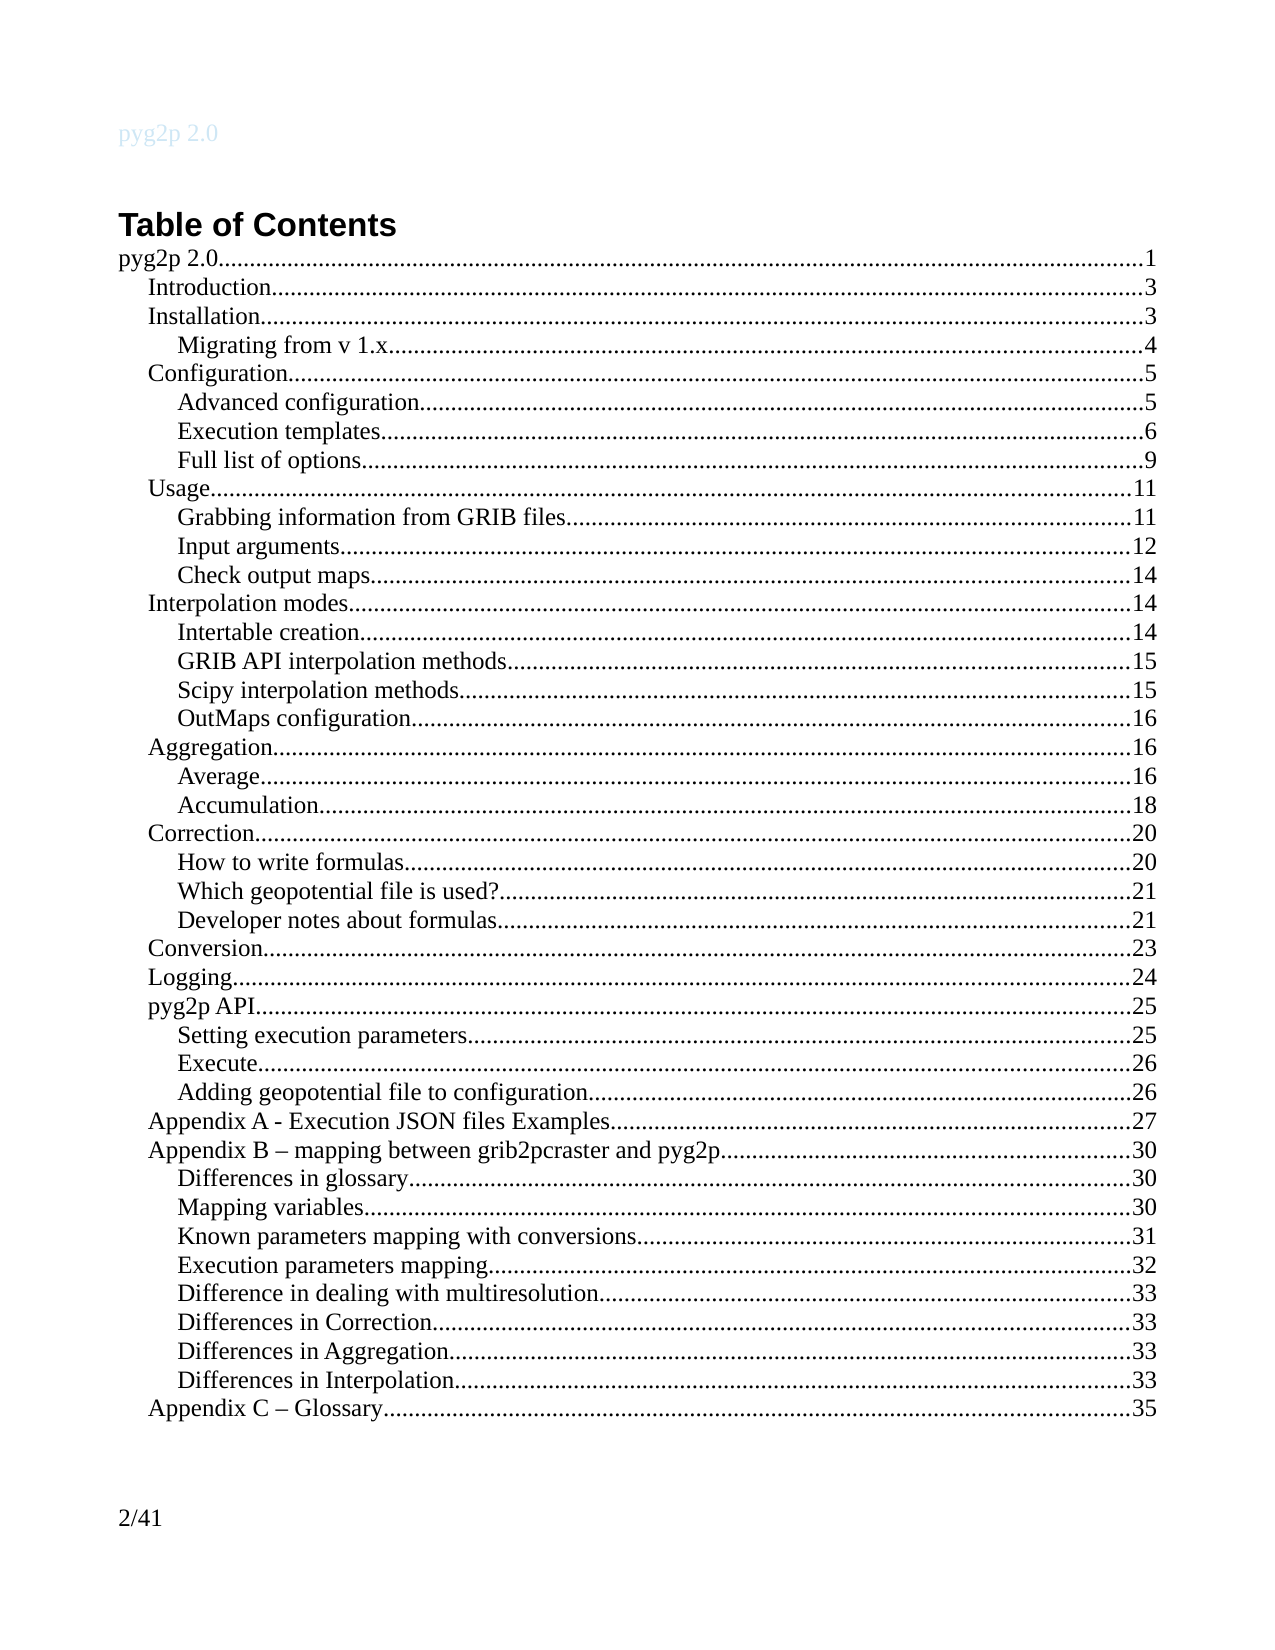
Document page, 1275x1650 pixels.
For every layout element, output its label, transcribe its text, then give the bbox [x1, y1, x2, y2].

text Differences in glossary 30 [177, 1163, 1157, 1192]
text Migrating from v 1.x 4 [177, 330, 1157, 358]
text Differences in Aggregation 33 [177, 1336, 1157, 1365]
text Differences in Interpolation 33 [177, 1365, 1157, 1393]
text OutMaps configuration 16 [177, 703, 1157, 732]
text Conversion 23 [148, 933, 1157, 962]
text Developer notes about formulas 21 [177, 905, 1157, 933]
text Check output maps 14 [177, 560, 1157, 588]
text Execute 26 [177, 1048, 1157, 1077]
subtitle Table of Contents [118, 205, 1157, 243]
text pyg2p 2.0 1 [118, 243, 1157, 272]
text Full list of options 9 [177, 445, 1157, 473]
text Execution templates 6 [177, 416, 1157, 445]
text pyg2p API 25 [148, 991, 1157, 1020]
text Input arguments 12 [177, 531, 1157, 560]
text How to write formulas 20 [177, 847, 1157, 876]
text Scipy interpolation methods 15 [177, 675, 1157, 703]
text GRIB API interpolation methods 15 [177, 646, 1157, 675]
text Configuration 5 [148, 358, 1157, 387]
text Advanced configuration 5 [177, 387, 1157, 416]
text Appendix A - Execution JSON files Examples 27 [148, 1106, 1157, 1135]
text Mapping variables 30 [177, 1192, 1157, 1221]
text Appendix C – Glossary 35 [148, 1393, 1157, 1422]
text Differences in Correction 33 [177, 1307, 1157, 1336]
text Adding geopotential file to configuration 26 [177, 1077, 1157, 1106]
text Execution parameters mapping 32 [177, 1250, 1157, 1278]
text Setting execution parameters 25 [177, 1020, 1157, 1048]
text Intertable creation 14 [177, 617, 1157, 646]
text Logging 24 [148, 962, 1157, 991]
text Introduction 3 [148, 272, 1157, 301]
text Grabbing information from GRIB files. 11 [177, 502, 1157, 531]
text Usage 11 [148, 473, 1157, 502]
text Known parameters mapping with conversions 31 [177, 1221, 1157, 1250]
text Aggregation 16 [148, 732, 1157, 761]
text Which geopotential file is used? 21 [177, 876, 1157, 905]
text Accumulation 18 [177, 790, 1157, 818]
text Appendix B – mapping between grib2pcraster and pyg2p 30 [148, 1135, 1157, 1163]
text Difference in dealing with multiresolution 33 [177, 1278, 1157, 1307]
text Installation 3 [148, 301, 1157, 330]
text Interpolation modes 14 [148, 588, 1157, 617]
text Average 16 [177, 761, 1157, 790]
text Correction 20 [148, 818, 1157, 847]
